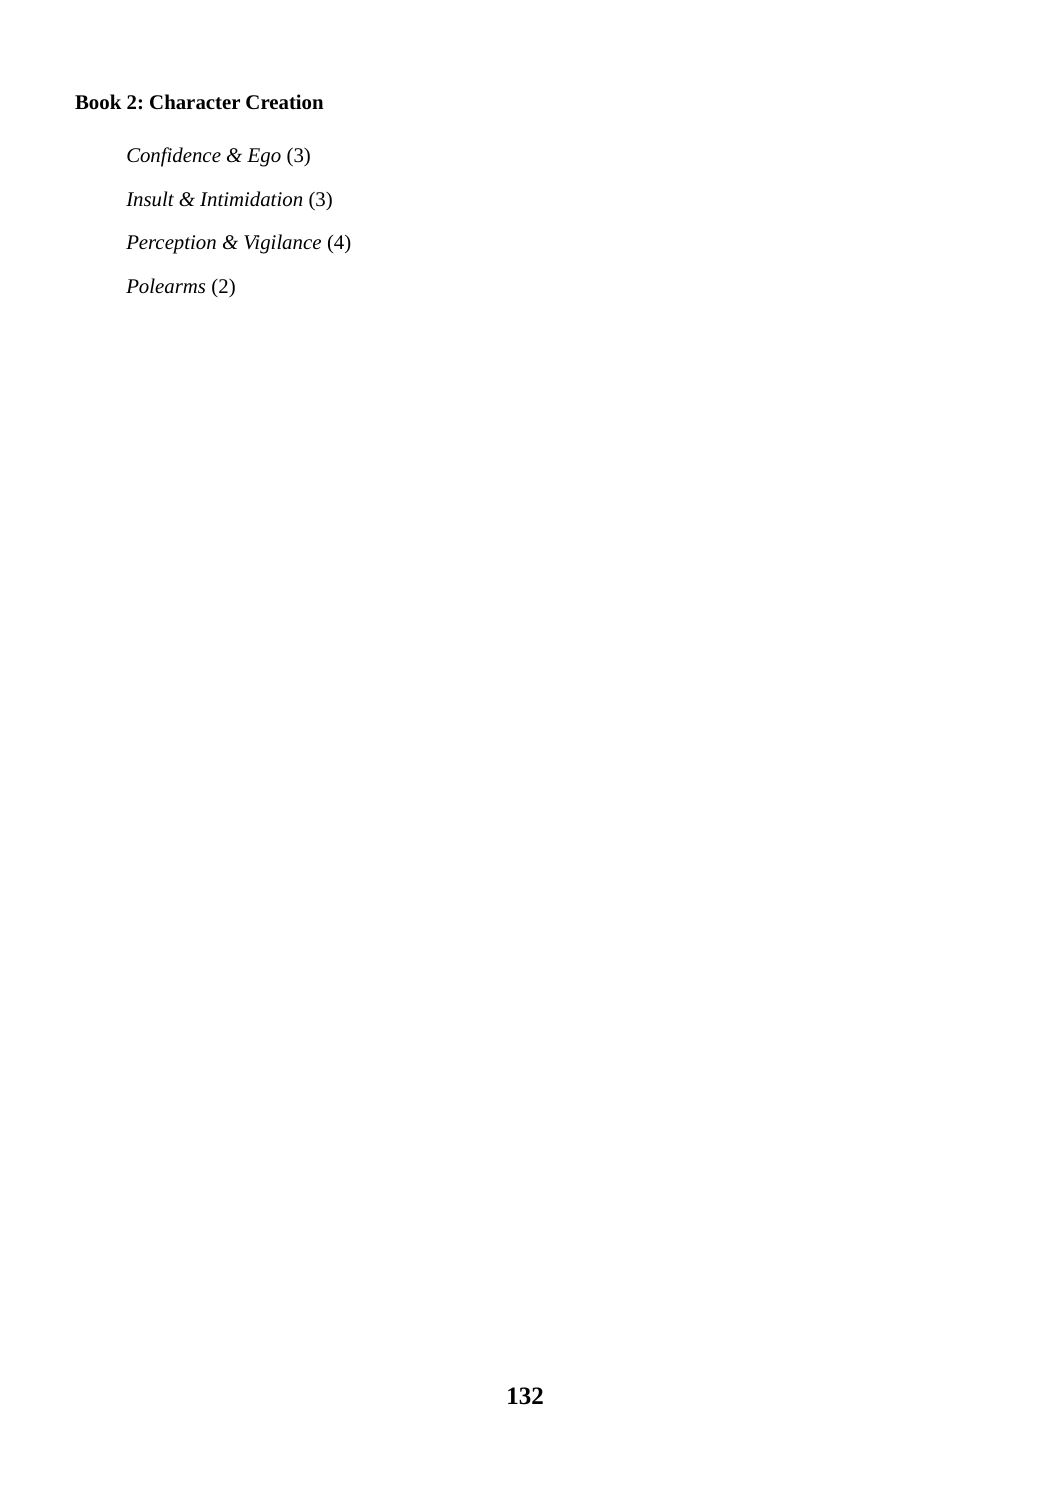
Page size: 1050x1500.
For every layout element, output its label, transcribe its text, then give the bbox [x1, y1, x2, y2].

text Confidence & Ego (3) [126, 143, 522, 167]
text Polearms (2) [126, 274, 522, 298]
text Insult & Intimidation (3) [126, 187, 522, 211]
text Perception & Vigilance (4) [126, 230, 522, 254]
